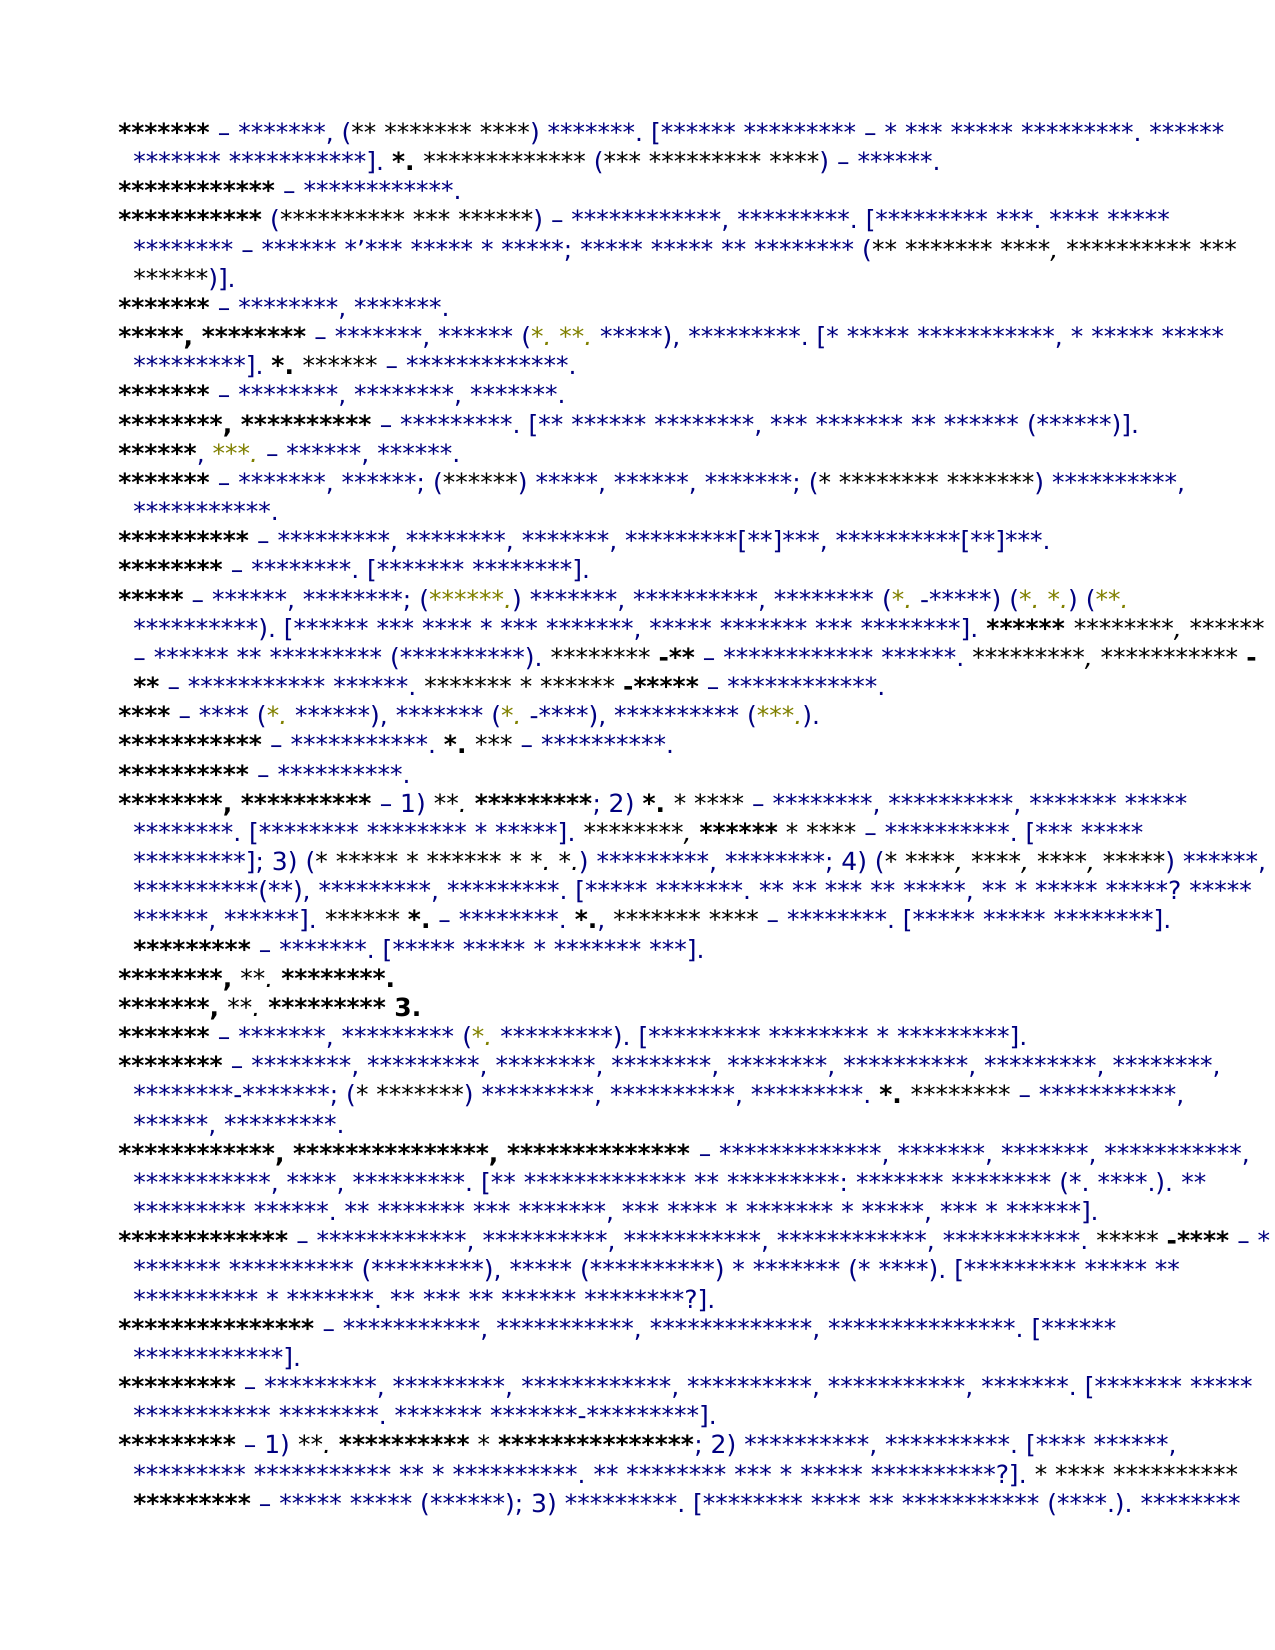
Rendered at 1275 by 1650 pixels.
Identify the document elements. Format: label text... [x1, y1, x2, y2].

text ***** – ******, ********; (******.) *******, **********, ******** (*. -*****) (*. *.) (**. **********). [****** *** **** * *** *******, ***** ******* *** ********]. ****** ********, ****** – ****** ** ********* (**********). ******** -** – ************ ******. *********, *********** -** – *********** ******. ******* * ****** -***** – ************. [118, 585, 1275, 701]
text *********** – ***********. *. *** – **********. [118, 731, 1275, 760]
text *********** (********** *** ******) – ************, *********. [********* ***. **** ***** ******** – ****** *’*** ***** * *****; ***** ***** ** ******** (** ******* ****, ********** *** ******)]. [118, 206, 1275, 293]
text ********, **. ********. [118, 964, 1275, 993]
text ********, ********** – 1) **. *********; 2) *. * **** – ********, **********, ******* ***** ********. [******** ******** * *****]. ********, ****** * **** – **********. [*** ***** *********]; 3) (* ***** * ****** * *. *.) *********, ********; 4) (* ****, ****, ****, *****) ******, **********(**), *********, *********. [***** *******. ** ** *** ** *****, ** * ***** *****? ***** ******, ******]. ****** *. – ********. *., ******* **** – ********. [***** ***** ********]. ********* – *******. [***** ***** * ******* ***]. [118, 789, 1275, 964]
text ******* – *******, ********* (*. *********). [********* ******** * *********]. [118, 1022, 1275, 1051]
text ********* – 1) **. ********** * ***************; 2) **********, **********. [**** ******, ********* *********** ** * **********. ** ******** *** * ***** **********?]. * **** ********** ********* – ***** ***** (******); 3) *********. [******** **** ** *********** (****.). ******** [118, 1431, 1275, 1518]
text ******** – ********. [******* ********]. [118, 556, 1275, 585]
text ************, ***************, ************** – *************, *******, *******, ***********, ***********, ****, *********. [** ************* ** *********: ******* ******** (*. ****.). ** ********* ******. ** ******* *** *******, *** **** * ******* * *****, *** * ******]. [118, 1139, 1275, 1226]
text ******* – ********, *******. [118, 293, 1275, 322]
text ********* – *********, *********, ************, **********, ***********, *******. [******* ***** *********** ********. ******* *******-*********]. [118, 1372, 1275, 1431]
text ******** – ********, *********, ********, ********, ********, **********, *********, ********, ********-*******; (* *******) *********, **********, *********. *. ******** – ***********, ******, *********. [118, 1051, 1275, 1139]
text **** – **** (*. ******), ******* (*. -****), ********** (***.). [118, 701, 1275, 731]
text ******* – ********, ********, *******. [118, 381, 1275, 410]
text ************* – ************, **********, ***********, ************, ***********. ***** -**** – * ******* ********** (*********), ***** (**********) * ******* (* ****). [********* ***** ** ********** * *******. ** *** ** ****** ********?]. [118, 1226, 1275, 1314]
text *****, ******** – *******, ****** (*. **. *****), *********. [* ***** ***********, * ***** ***** *********]. *. ****** – *************. [118, 322, 1275, 381]
text ********** – **********. [118, 760, 1275, 789]
text ******* – *******, ******; (******) *****, ******, *******; (* ******** *******) **********, ***********. [118, 468, 1275, 526]
text ********** – *********, ********, *******, *********[**]***, **********[**]***. [118, 526, 1275, 556]
text *************** – ***********, ***********, *************, ***************. [****** ************]. [118, 1314, 1275, 1372]
text ********, ********** – *********. [** ****** ********, *** ******* ** ****** (******)]. [118, 410, 1275, 439]
text ******* – *******, (** ******* ****) *******. [****** ********* – * *** ***** *********. ****** ******* ***********]. *. ************* (*** ********* ****) – ******. [118, 118, 1275, 176]
text ******, ***. – ******, ******. [118, 439, 1275, 468]
text *******, **. ********* 3. [118, 993, 1275, 1022]
text ************ – ************. [118, 176, 1275, 206]
